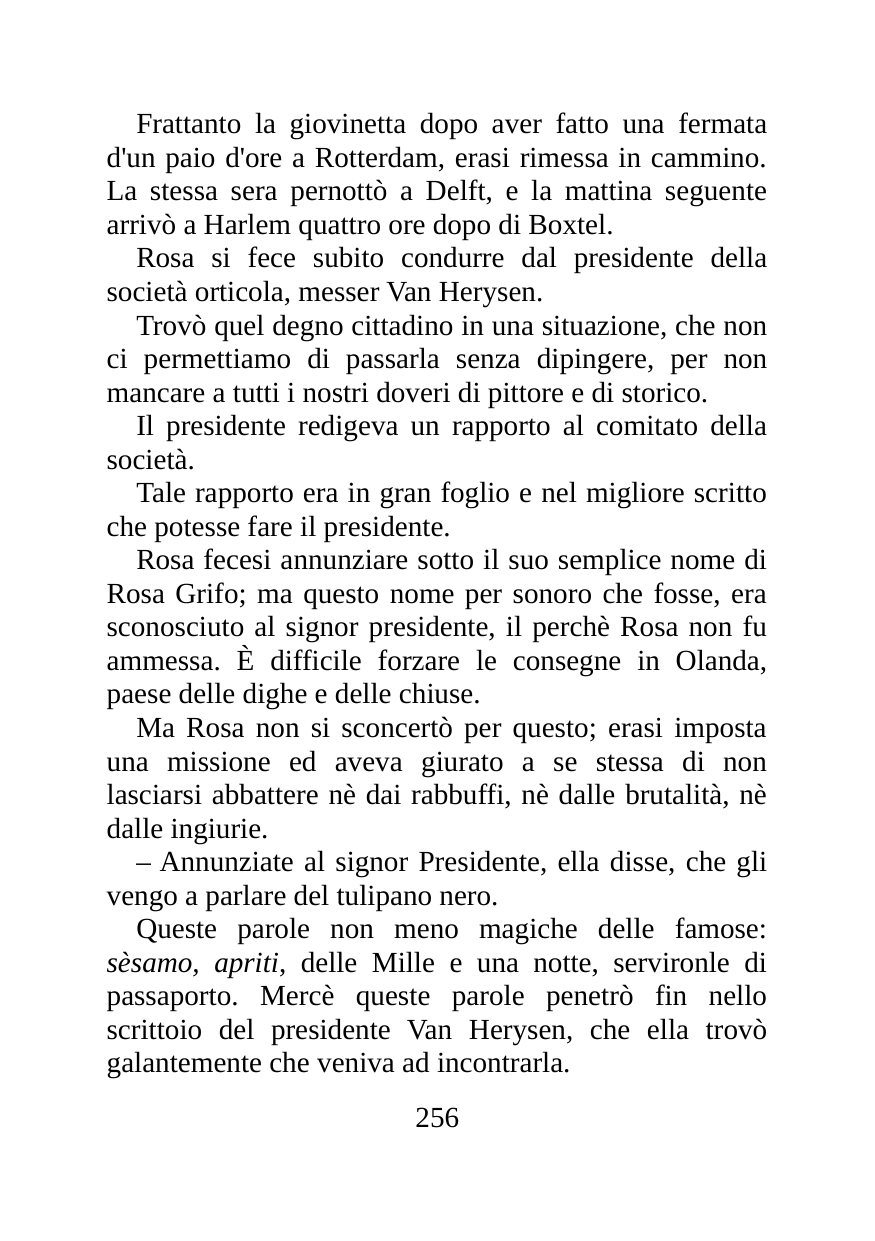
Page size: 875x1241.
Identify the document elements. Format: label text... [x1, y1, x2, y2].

text Queste parole non meno magiche delle famose: sèsamo, apriti, delle Mille e una notte, servironle di passaporto. Mercè queste parole penetrò fin nello scrittoio del presidente Van Herysen, che ella trovò galantemente che veniva ad incontrarla. [106, 911, 768, 1079]
text Trovò quel degno cittadino in una situazione, che non ci permettiamo di passarla senza dipingere, per non mancare a tutti i nostri doveri di pittore e di storico. [106, 308, 768, 408]
text Ma Rosa non si sconcertò per questo; erasi imposta una missione ed aveva giurato a se stessa di non lasciarsi abbattere nè dai rabbuffi, nè dalle brutalità, nè dalle ingiurie. [106, 710, 768, 844]
text Il presidente redigeva un rapporto al comitato della società. [106, 408, 768, 475]
text Rosa fecesi annunziare sotto il suo semplice nome di Rosa Grifo; ma questo nome per sonoro che fosse, era sconosciuto al signor presidente, il perchè Rosa non fu ammessa. È difficile forzare le consegne in Olanda, paese delle dighe e delle chiuse. [106, 542, 768, 710]
text Tale rapporto era in gran foglio e nel migliore scritto che potesse fare il presidente. [106, 475, 768, 542]
text ‒ Annunziate al signor Presidente, ella disse, che gli vengo a parlare del tulipano nero. [106, 844, 768, 911]
text Frattanto la giovinetta dopo aver fatto una fermata d'un paio d'ore a Rotterdam, erasi rimessa in cammino. La stessa sera pernottò a Delft, e la mattina seguente arrivò a Harlem quattro ore dopo di Boxtel. [106, 106, 768, 241]
text Rosa si fece subito condurre dal presidente della società orticola, messer Van Herysen. [106, 241, 768, 308]
